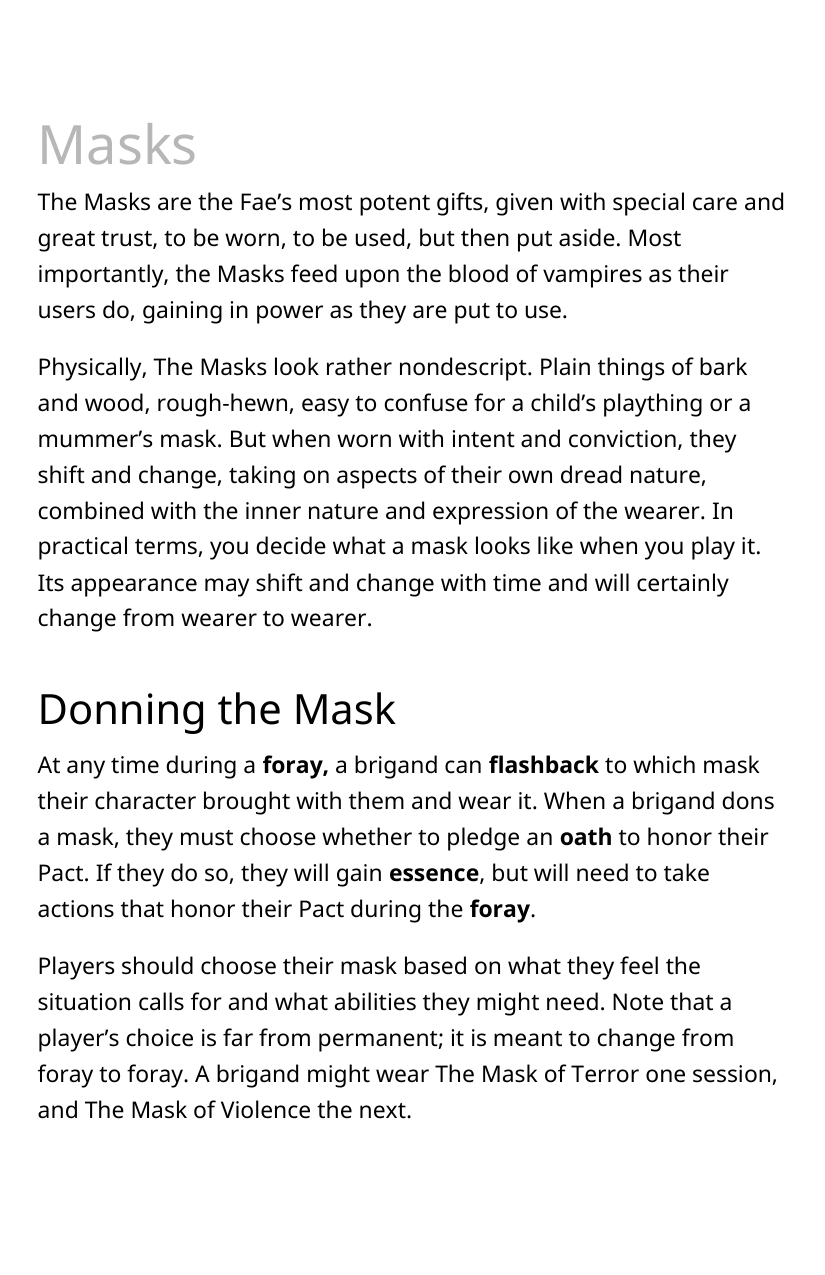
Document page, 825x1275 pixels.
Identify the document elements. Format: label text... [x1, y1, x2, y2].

text At any time during a foray, a brigand can flashback to which mask their character brought with them and wear it. When a brigand dons a mask, they must choose whether to pledge an oath to honor their Pact. If they do so, they will gain essence, but will need to take actions that honor their Pact during the foray. [37, 749, 787, 924]
text Players should choose their mask based on what they feel the situation calls for and what abilities they might need. Note that a player’s choice is far from permanent; it is meant to change from foray to foray. A brigand might wear The Mask of Terror one session, and The Mask of Violence the next. [37, 950, 787, 1125]
title Masks [37, 106, 787, 180]
subtitle Donning the Mask [37, 680, 787, 737]
text The Masks are the Fae’s most potent gifts, given with special care and great trust, to be worn, to be used, but then put aside. Most importantly, the Masks feed upon the blood of vampires as their users do, gaining in power as they are put to use. [37, 186, 787, 325]
text Physically, The Masks look rather nondescript. Plain things of bark and wood, rough-hewn, easy to confuse for a child’s plaything or a mummer’s mask. But when worn with intent and conviction, they shift and change, taking on aspects of their own dread nature, combined with the inner nature and expression of the wearer. In practical terms, you decide what a mask looks like when you play it. Its appearance may shift and change with time and will certainly change from wearer to wearer. [37, 351, 787, 634]
